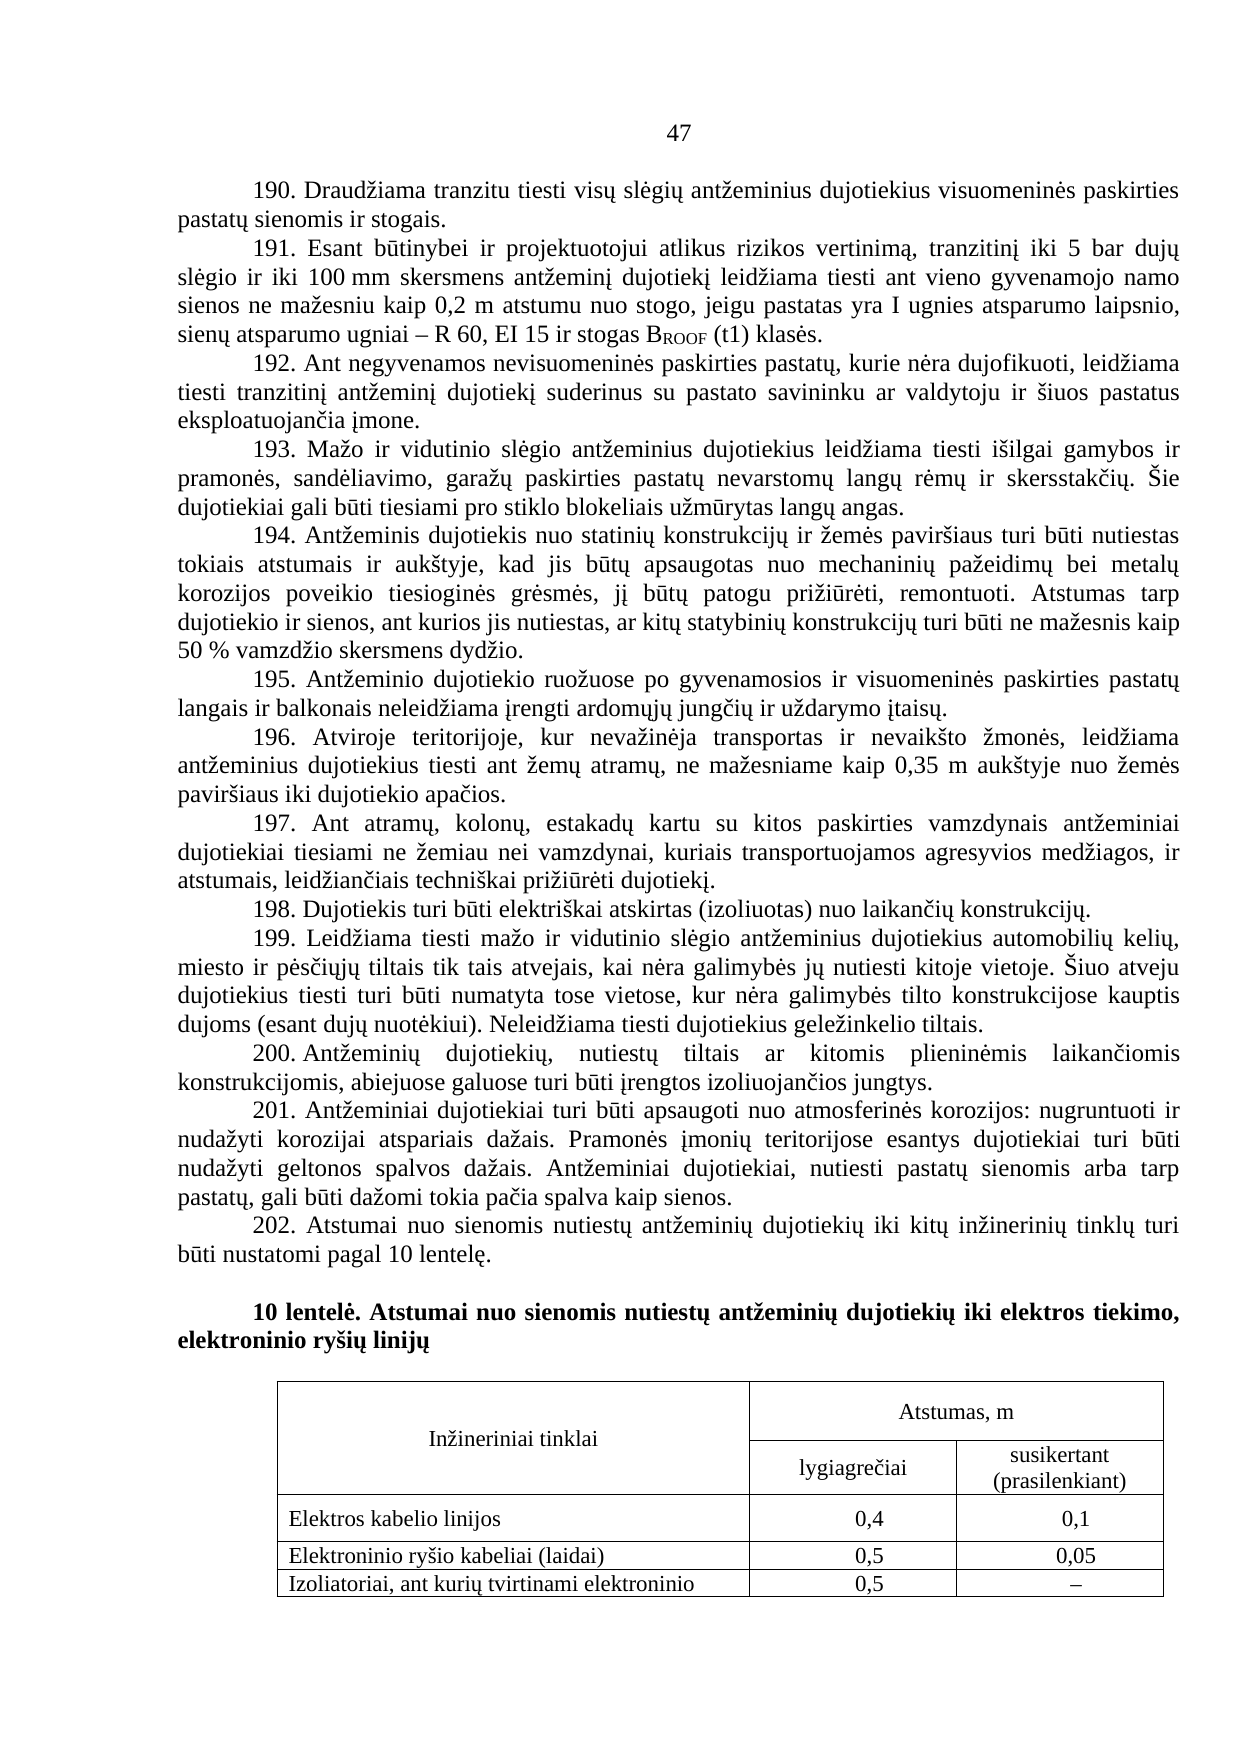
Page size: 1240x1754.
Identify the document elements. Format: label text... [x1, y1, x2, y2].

table_cell Elektroninio ryšio kabeliai (laidai) [278, 1542, 749, 1568]
text 199. Leidžiama tiesti mažo ir vidutinio slėgio antžeminius dujotiekius automobilių kelių, miesto ir pėsčiųjų tiltais tik tais atvejais, kai nėra galimybės jų nutiesti kitoje vietoje. Šiuo atveju dujotiekius tiesti turi būti numatyta tose vietose, kur nėra galimybės tilto konstrukcijose kauptis dujoms (esant dujų nuotėkiui). Neleidžiama tiesti dujotiekius geležinkelio tiltais. [177, 923, 1181, 1038]
text 197. Ant atramų, kolonų, estakadų kartu su kitos paskirties vamzdynais antžeminiai dujotiekiai tiesiami ne žemiau nei vamzdynai, kuriais transportuojamos agresyvios medžiagos, ir atstumais, leidžiančiais techniškai prižiūrėti dujotiekį. [177, 808, 1181, 894]
text 191. Esant būtinybei ir projektuotojui atlikus rizikos vertinimą, tranzitinį iki 5 bar dujų slėgio ir iki 100 mm skersmens antžeminį dujotiekį leidžiama tiesti ant vieno gyvenamojo namo sienos ne mažesniu kaip 0,2 m atstumu nuo stogo, jeigu pastatas yra I ugnies atsparumo laipsnio, sienų atsparumo ugniai – R 60, EI 15 ir stogas BROOF (t1) klasės. [177, 233, 1181, 348]
table_cell Izoliatoriai, ant kurių tvirtinami elektroninio [278, 1570, 749, 1596]
text 10 lentelė. Atstumai nuo sienomis nutiestų antžeminių dujotiekių iki elektros tiekimo, elektroninio ryšių linijų [177, 1297, 1181, 1354]
text 200. Antžeminių dujotiekių, nutiestų tiltais ar kitomis plieninėmis laikančiomis konstrukcijomis, abiejuose galuose turi būti įrengtos izoliuojančios jungtys. [177, 1038, 1181, 1096]
table_cell 0,05 [957, 1542, 1163, 1568]
text 201. Antžeminiai dujotiekiai turi būti apsaugoti nuo atmosferinės korozijos: nugruntuoti ir nudažyti korozijai atspariais dažais. Pramonės įmonių teritorijose esantys dujotiekiai turi būti nudažyti geltonos spalvos dažais. Antžeminiai dujotiekiai, nutiesti pastatų sienomis arba tarp pastatų, gali būti dažomi tokia pačia spalva kaip sienos. [177, 1096, 1181, 1211]
table_cell Elektros kabelio linijos [278, 1495, 749, 1541]
text 192. Ant negyvenamos nevisuomeninės paskirties pastatų, kurie nėra dujofikuoti, leidžiama tiesti tranzitinį antžeminį dujotiekį suderinus su pastato savininku ar valdytoju ir šiuos pastatus eksploatuojančia įmone. [177, 348, 1181, 434]
table_cell 0,5 [750, 1570, 956, 1596]
table_header Inžineriniai tinklai [278, 1382, 749, 1494]
table_cell – [957, 1570, 1163, 1596]
table_cell lygiagrečiai [750, 1441, 956, 1494]
text 193. Mažo ir vidutinio slėgio antžeminius dujotiekius leidžiama tiesti išilgai gamybos ir pramonės, sandėliavimo, garažų paskirties pastatų nevarstomų langų rėmų ir skersstakčių. Šie dujotiekiai gali būti tiesiami pro stiklo blokeliais užmūrytas langų angas. [177, 434, 1181, 521]
text 195. Antžeminio dujotiekio ruožuose po gyvenamosios ir visuomeninės paskirties pastatų langais ir balkonais neleidžiama įrengti ardomųjų jungčių ir uždarymo įtaisų. [177, 664, 1181, 722]
text 202. Atstumai nuo sienomis nutiestų antžeminių dujotiekių iki kitų inžinerinių tinklų turi būti nustatomi pagal 10 lentelę. [177, 1211, 1181, 1268]
text 194. Antžeminis dujotiekis nuo statinių konstrukcijų ir žemės paviršiaus turi būti nutiestas tokiais atstumais ir aukštyje, kad jis būtų apsaugotas nuo mechaninių pažeidimų bei metalų korozijos poveikio tiesioginės grėsmės, jį būtų patogu prižiūrėti, remontuoti. Atstumas tarp dujotiekio ir sienos, ant kurios jis nutiestas, ar kitų statybinių konstrukcijų turi būti ne mažesnis kaip 50 % vamzdžio skersmens dydžio. [177, 521, 1181, 664]
text 198. Dujotiekis turi būti elektriškai atskirtas (izoliuotas) nuo laikančių konstrukcijų. [177, 894, 1181, 923]
table_cell 0,1 [957, 1495, 1163, 1541]
text 196. Atviroje teritorijoje, kur nevažinėja transportas ir nevaikšto žmonės, leidžiama antžeminius dujotiekius tiesti ant žemų atramų, ne mažesniame kaip 0,35 m aukštyje nuo žemės paviršiaus iki dujotiekio apačios. [177, 722, 1181, 808]
text 190. Draudžiama tranzitu tiesti visų slėgių antžeminius dujotiekius visuomeninės paskirties pastatų sienomis ir stogais. [177, 176, 1181, 233]
table_cell 0,4 [750, 1495, 956, 1541]
table_cell susikertant (prasilenkiant) [957, 1441, 1163, 1494]
table_cell 0,5 [750, 1542, 956, 1568]
table_header Atstumas, m [750, 1382, 1163, 1440]
